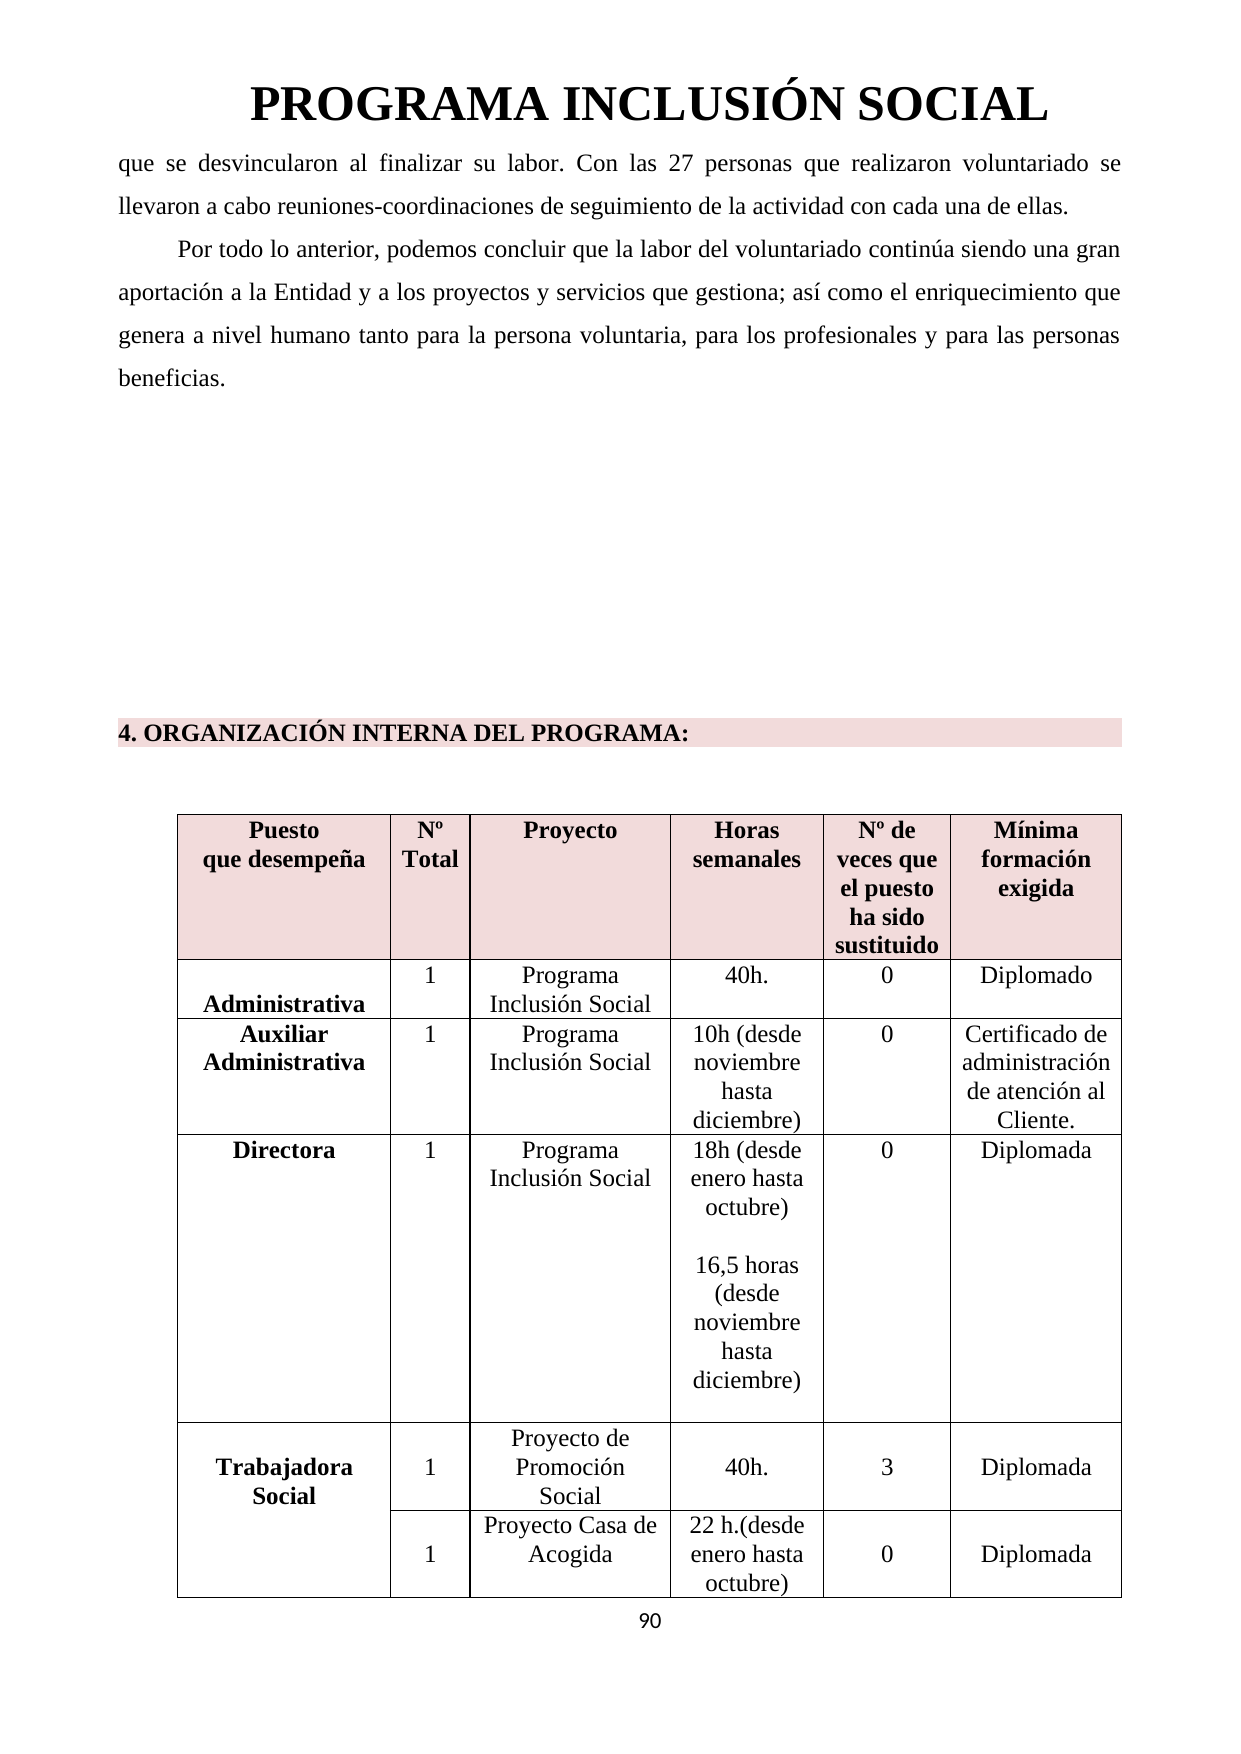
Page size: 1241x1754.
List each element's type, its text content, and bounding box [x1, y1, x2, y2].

table_cell 1 [391, 1423, 469, 1509]
table_cell 1 [391, 1135, 469, 1422]
table_cell 1 [391, 1019, 469, 1134]
table_cell 0 [824, 1511, 950, 1597]
table_header Nº Total [391, 815, 469, 959]
table_header Puesto que desempeña [178, 815, 390, 959]
table_cell Certificado de administración de atención al Cliente. [951, 1019, 1121, 1134]
table_cell Proyecto Casa de Acogida [471, 1511, 670, 1597]
table_cell Programa Inclusión Social [471, 960, 670, 1018]
table_header Horas semanales [671, 815, 823, 959]
table_cell 0 [824, 1019, 950, 1134]
text Por todo lo anterior, podemos concluir que la labor del voluntariado continúa siendo una gran aportación a la Entidad y a los proyectos y servicios que gestiona; así como el enriquecimiento que genera a nivel humano tanto para la persona voluntaria, para los profesionales y para las personas beneficias. [118, 234, 1122, 392]
text que se desvincularon al finalizar su labor. Con las 27 personas que realizaron voluntariado se llevaron a cabo reuniones-coordinaciones de seguimiento de la actividad con cada una de ellas. [118, 148, 1122, 219]
table_header Mínima formación exigida [951, 815, 1121, 959]
table_cell 22 h.(desde enero hasta octubre) [671, 1511, 823, 1597]
table_cell 18h (desde enero hasta octubre) 16,5 horas (desde noviembre hasta diciembre) [671, 1135, 823, 1422]
table_cell Administrativa [178, 960, 390, 1018]
table_cell Diplomada [951, 1135, 1121, 1422]
table_cell 0 [824, 1135, 950, 1422]
table_header Nº de veces que el puesto ha sido sustituido [824, 815, 950, 959]
table_cell Proyecto de Promoción Social [471, 1423, 670, 1509]
table_cell Diplomada [951, 1423, 1121, 1509]
table_cell Programa Inclusión Social [471, 1019, 670, 1134]
table_cell 40h. [671, 960, 823, 1018]
table_cell 0 [824, 960, 950, 1018]
table_cell Trabajadora Social [178, 1423, 390, 1597]
table_cell 1 [391, 960, 469, 1018]
table_cell 10h (desde noviembre hasta diciembre) [671, 1019, 823, 1134]
table_cell Auxiliar Administrativa [178, 1019, 390, 1134]
text 4. ORGANIZACIÓN INTERNA DEL PROGRAMA: [118, 718, 1122, 747]
table_cell Diplomado [951, 960, 1121, 1018]
table_header Proyecto [471, 815, 670, 959]
table_cell 40h. [671, 1423, 823, 1509]
table_cell Programa Inclusión Social [471, 1135, 670, 1422]
table_cell Directora [178, 1135, 390, 1422]
table_cell 1 [391, 1511, 469, 1597]
table_cell Diplomada [951, 1511, 1121, 1597]
table_cell 3 [824, 1423, 950, 1509]
